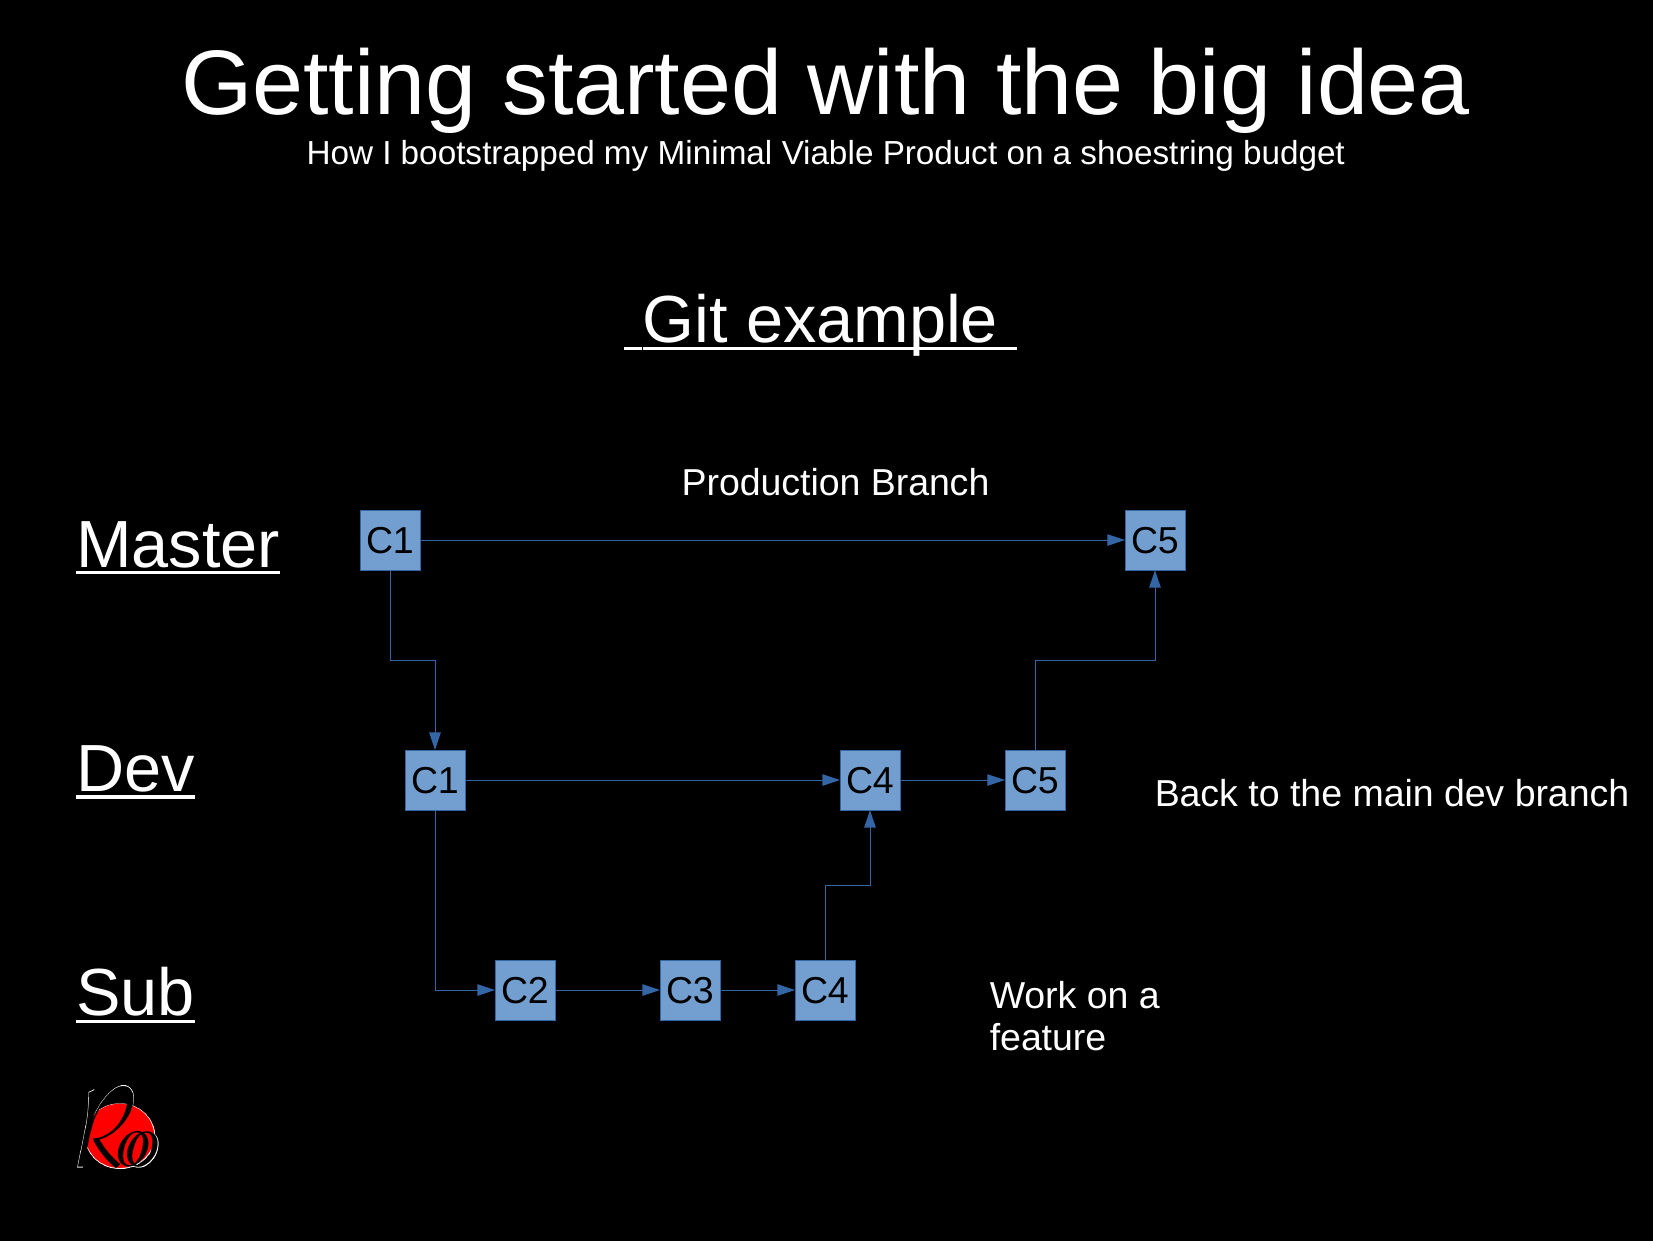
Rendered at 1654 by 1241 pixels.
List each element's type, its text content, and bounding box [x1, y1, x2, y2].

text_box C1 [360, 510, 421, 571]
text_box Production Branch [666, 453, 1006, 511]
text_box C4 [795, 960, 856, 1021]
subtitle Git example Master Dev Sub [76, 229, 1565, 1083]
text_box C5 [1005, 750, 1066, 811]
text_box C4 [840, 750, 901, 811]
text_box C1 [405, 750, 466, 811]
text_box C3 [660, 960, 721, 1021]
title Getting started with the big idea How I bootstrapped my Minimal Viable Product on a shoestring budget [82, 32, 1571, 274]
picture [75, 1085, 159, 1171]
text_box Work on a feature [975, 967, 1276, 1066]
text_box Back to the main dev branch [1140, 765, 1645, 822]
text_box C5 [1125, 510, 1186, 571]
text_box C2 [495, 960, 556, 1021]
